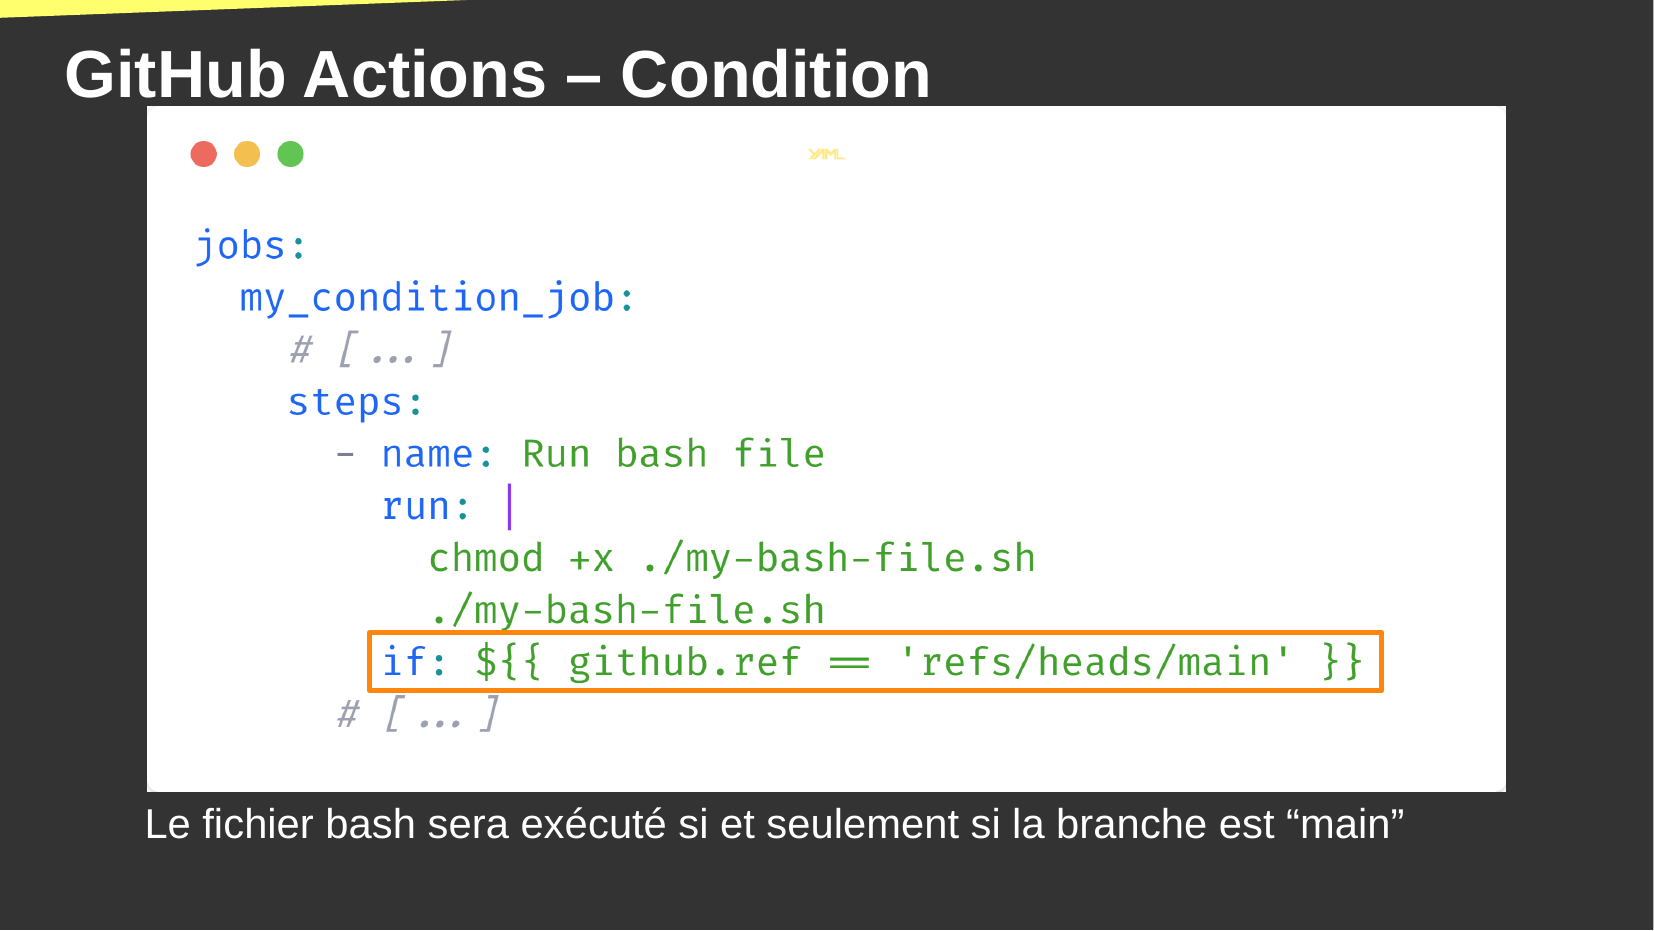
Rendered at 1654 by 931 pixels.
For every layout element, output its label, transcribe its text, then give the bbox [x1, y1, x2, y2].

text_box Le fichier bash sera exécuté si et seulement si la branche est “main” [129, 793, 1512, 855]
title GitHub Actions – Condition [64, 37, 1577, 119]
picture [147, 106, 1506, 792]
text_box [0, 0, 467, 18]
